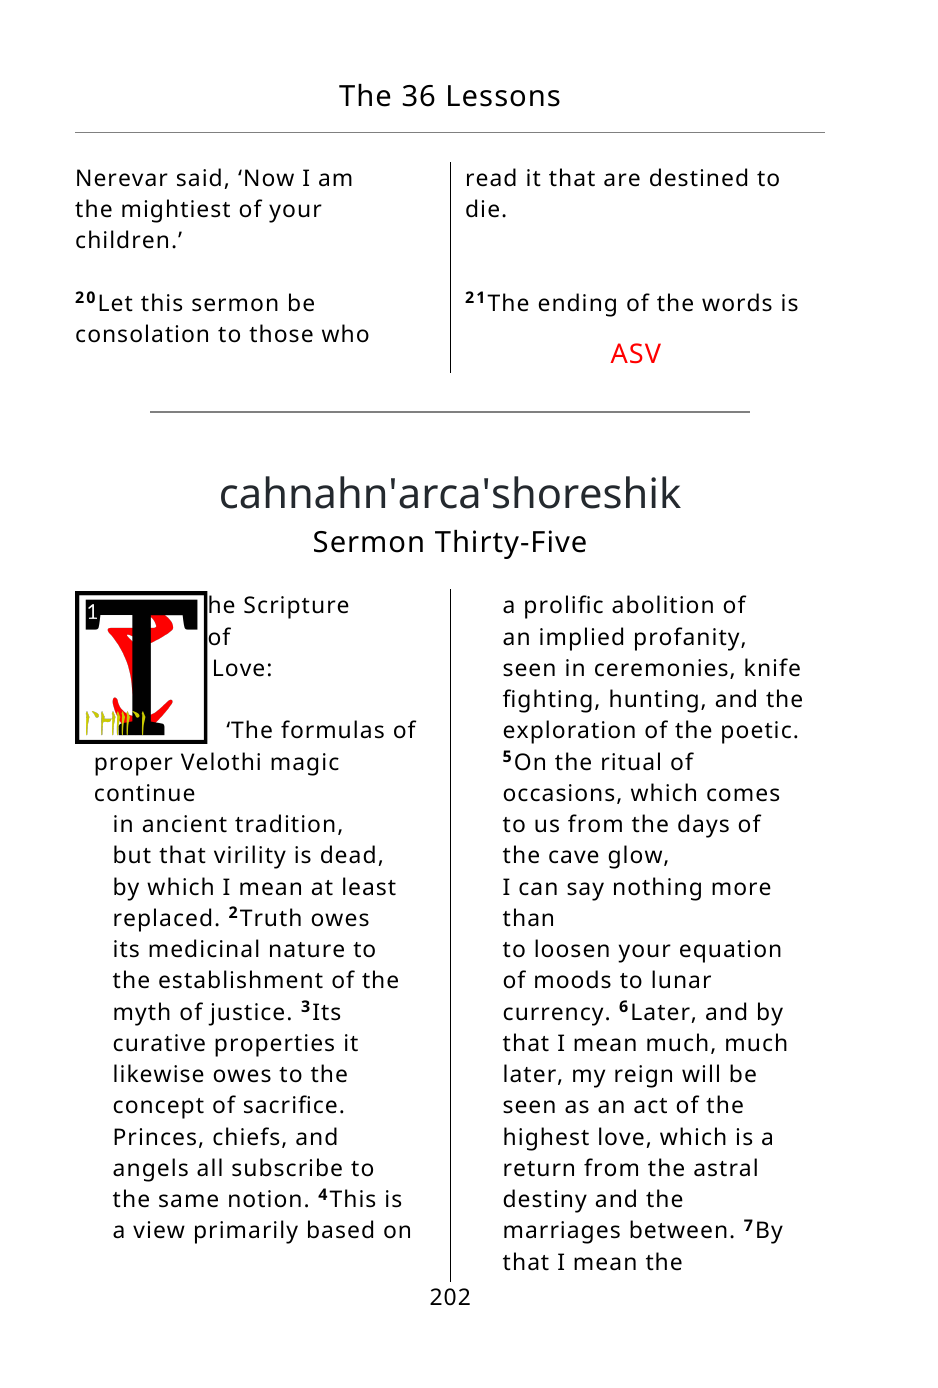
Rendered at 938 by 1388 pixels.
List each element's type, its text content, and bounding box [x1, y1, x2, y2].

text ASV [465, 335, 806, 372]
text read it that are destined to die. [465, 162, 825, 224]
picture [75, 591, 208, 744]
text 20Let this sermon be consolation to those who [75, 287, 435, 349]
text Nerevar said, ‘Now I am the mightiest of your children.’ [75, 162, 435, 255]
text in ancient tradition, but that virility is dead, by which I mean at least replaced. 2Truth owes its medicinal nature to the establishment of the myth of justice. 3Its curative properties it likewise owes to the concept of sacrifice. Princes, chiefs, and angels all subscribe to the same notion. 4This is a view primarily based on [112, 808, 416, 1277]
text a prolific abolition of an implied profanity, seen in ceremonies, knife fighting, hunting, and the exploration of the poetic. 5On the ritual of occasions, which comes to us from the days of the cave glow, [502, 589, 806, 870]
text I can say nothing more than [502, 870, 825, 933]
text he Scripture of [75, 589, 379, 652]
text to loosen your equation of moods to lunar currency. 6Later, and by that I mean much, much later, my reign will be seen as an act of the highest love, which is a return from the astral destiny and the marriages between. 7By that I mean the [502, 933, 806, 1277]
text The 36 Lessons [75, 75, 825, 115]
subtitle cahnahn'arca'shoreshik [75, 464, 825, 521]
text 21The ending of the words is [465, 287, 825, 318]
text ‘The formulas of proper Velothi magic continue [94, 714, 416, 808]
text Sermon Thirty-Five [75, 521, 825, 561]
text Love: [208, 652, 379, 683]
